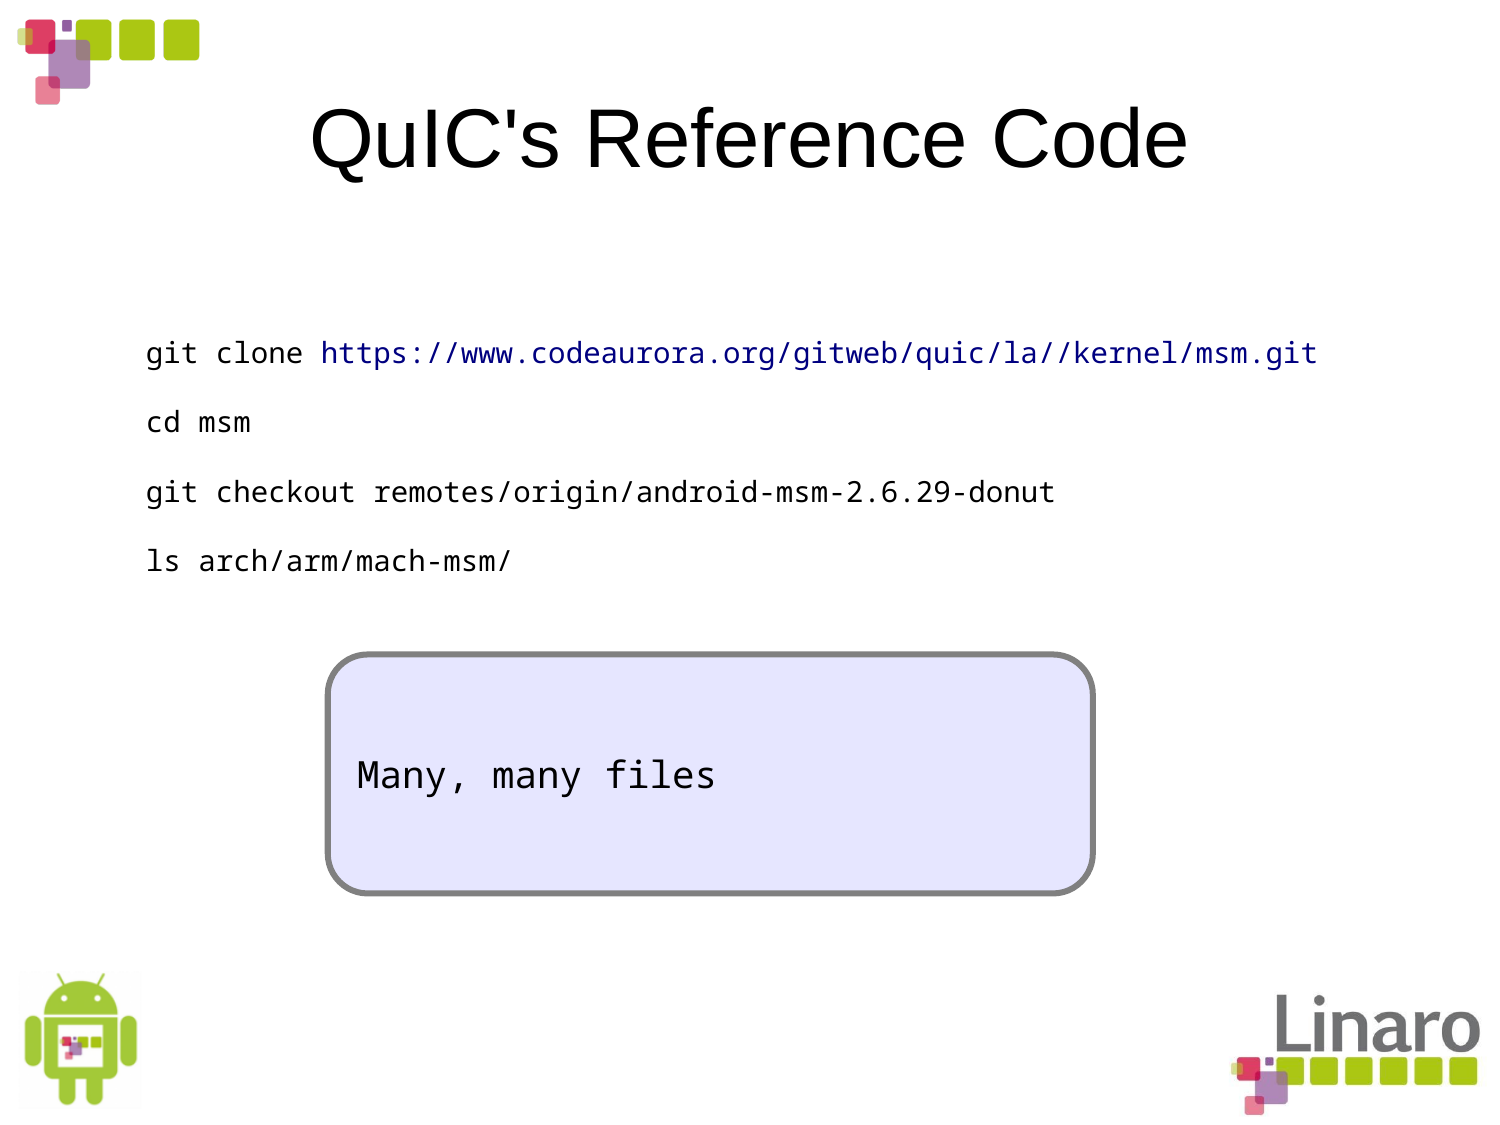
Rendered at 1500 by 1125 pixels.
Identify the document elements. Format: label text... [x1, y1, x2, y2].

picture [1219, 986, 1491, 1123]
list git clone https://www.codeaurora.org/gitweb/quic/la//kernel/msm.git cd msm git checkout remotes/origin/android-msm-2.6.29-donut ls arch/arm/mach-msm/ [74, 263, 1425, 916]
picture [18, 971, 142, 1109]
text_box Many, many files [327, 654, 1093, 894]
picture [16, 12, 205, 121]
title QuIC's Reference Code [74, 44, 1425, 233]
